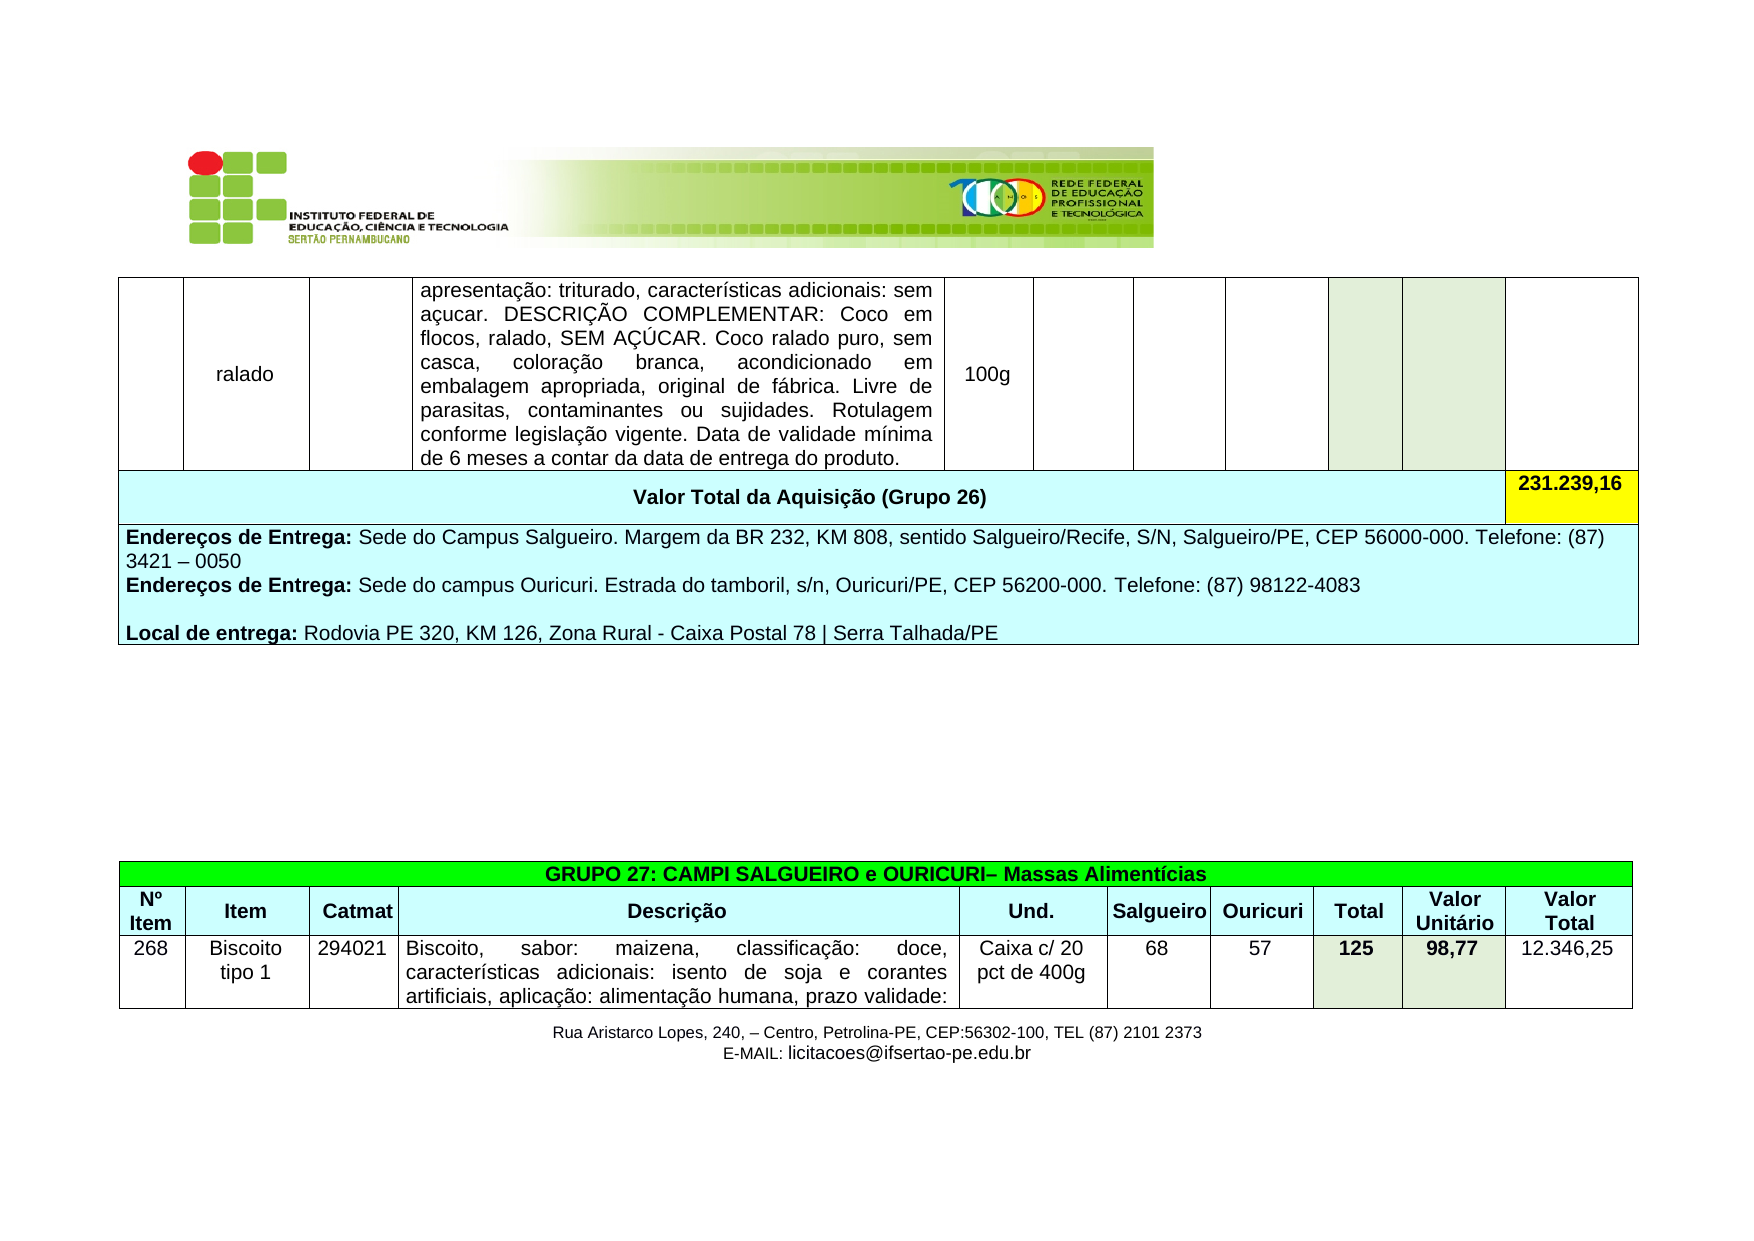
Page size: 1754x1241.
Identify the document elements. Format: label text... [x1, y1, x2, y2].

table_cell [310, 278, 412, 470]
table_cell 12.346,25 [1506, 936, 1632, 1008]
table_cell 100g [945, 278, 1033, 470]
table_cell [1506, 278, 1638, 470]
table_cell 294021 [310, 936, 398, 1008]
table_cell Valor Total da Aquisição (Grupo 26) [119, 471, 1505, 523]
table_cell [119, 278, 183, 470]
table_cell Biscoito tipo 1 [186, 936, 309, 1008]
table_cell [1134, 278, 1225, 470]
table_cell Ouricuri [1211, 887, 1313, 935]
table_cell Salgueiro [1108, 887, 1210, 935]
table_cell apresentação: triturado, características adicionais: sem açucar. DESCRIÇÃO COMPLEMENTAR: Coco em flocos, ralado, SEM AÇÚCAR. Coco ralado puro, sem casca, coloração branca, acondicionado em embalagem apropriada, original de fábrica. Livre de parasitas, contaminantes ou sujidades. Rotulagem conforme legislação vigente. Data de validade mínima de 6 meses a contar da data de entrega do produto. [413, 278, 944, 470]
table_cell 268 [120, 936, 185, 1008]
table_cell ------ [1034, 278, 1133, 470]
table_cell [1226, 278, 1328, 470]
table_cell Valor Unitário [1403, 887, 1505, 935]
table_cell 98,77 [1403, 936, 1505, 1008]
table_cell 57 [1211, 936, 1313, 1008]
table_cell Endereços de Entrega: Sede do Campus Salgueiro. Margem da BR 232, KM 808, sentido Salgueiro/Recife, S/N, Salgueiro/PE, CEP 56000-000. Telefone: (87) 3421 – 0050 Endereços de Entrega: Sede do campus Ouricuri. Estrada do tamboril, s/n, Ouricuri/PE, CEP 56200-000. Telefone: (87) 98122-4083 Local de entrega: Rodovia PE 320, KM 126, Zona Rural - Caixa Postal 78 | Serra Talhada/PE [119, 525, 1638, 644]
table_cell ralado [184, 278, 309, 470]
table_cell 125 [1314, 936, 1402, 1008]
table_cell Item [186, 887, 309, 935]
table_cell Biscoito, sabor: maizena, classificação: doce, características adicionais: isento de soja e corantes artificiais, aplicação: alimentação humana, prazo validade: [399, 936, 959, 1008]
table_cell Descrição [399, 887, 959, 935]
table_cell [1329, 278, 1402, 470]
table_cell Catmat [310, 887, 398, 935]
picture [177, 147, 1154, 248]
table_cell [1403, 278, 1505, 470]
table_cell 68 [1108, 936, 1210, 1008]
table_cell Und. [960, 887, 1107, 935]
table_cell Total [1314, 887, 1402, 935]
table_cell 231.239,16 [1506, 471, 1638, 523]
table_header GRUPO 27: CAMPI SALGUEIRO e OURICURI– Massas Alimentícias [120, 862, 1632, 886]
table_cell Valor Total [1506, 887, 1632, 935]
table_cell Nº Item [120, 887, 185, 935]
table_cell Caixa c/ 20 pct de 400g [960, 936, 1107, 1008]
